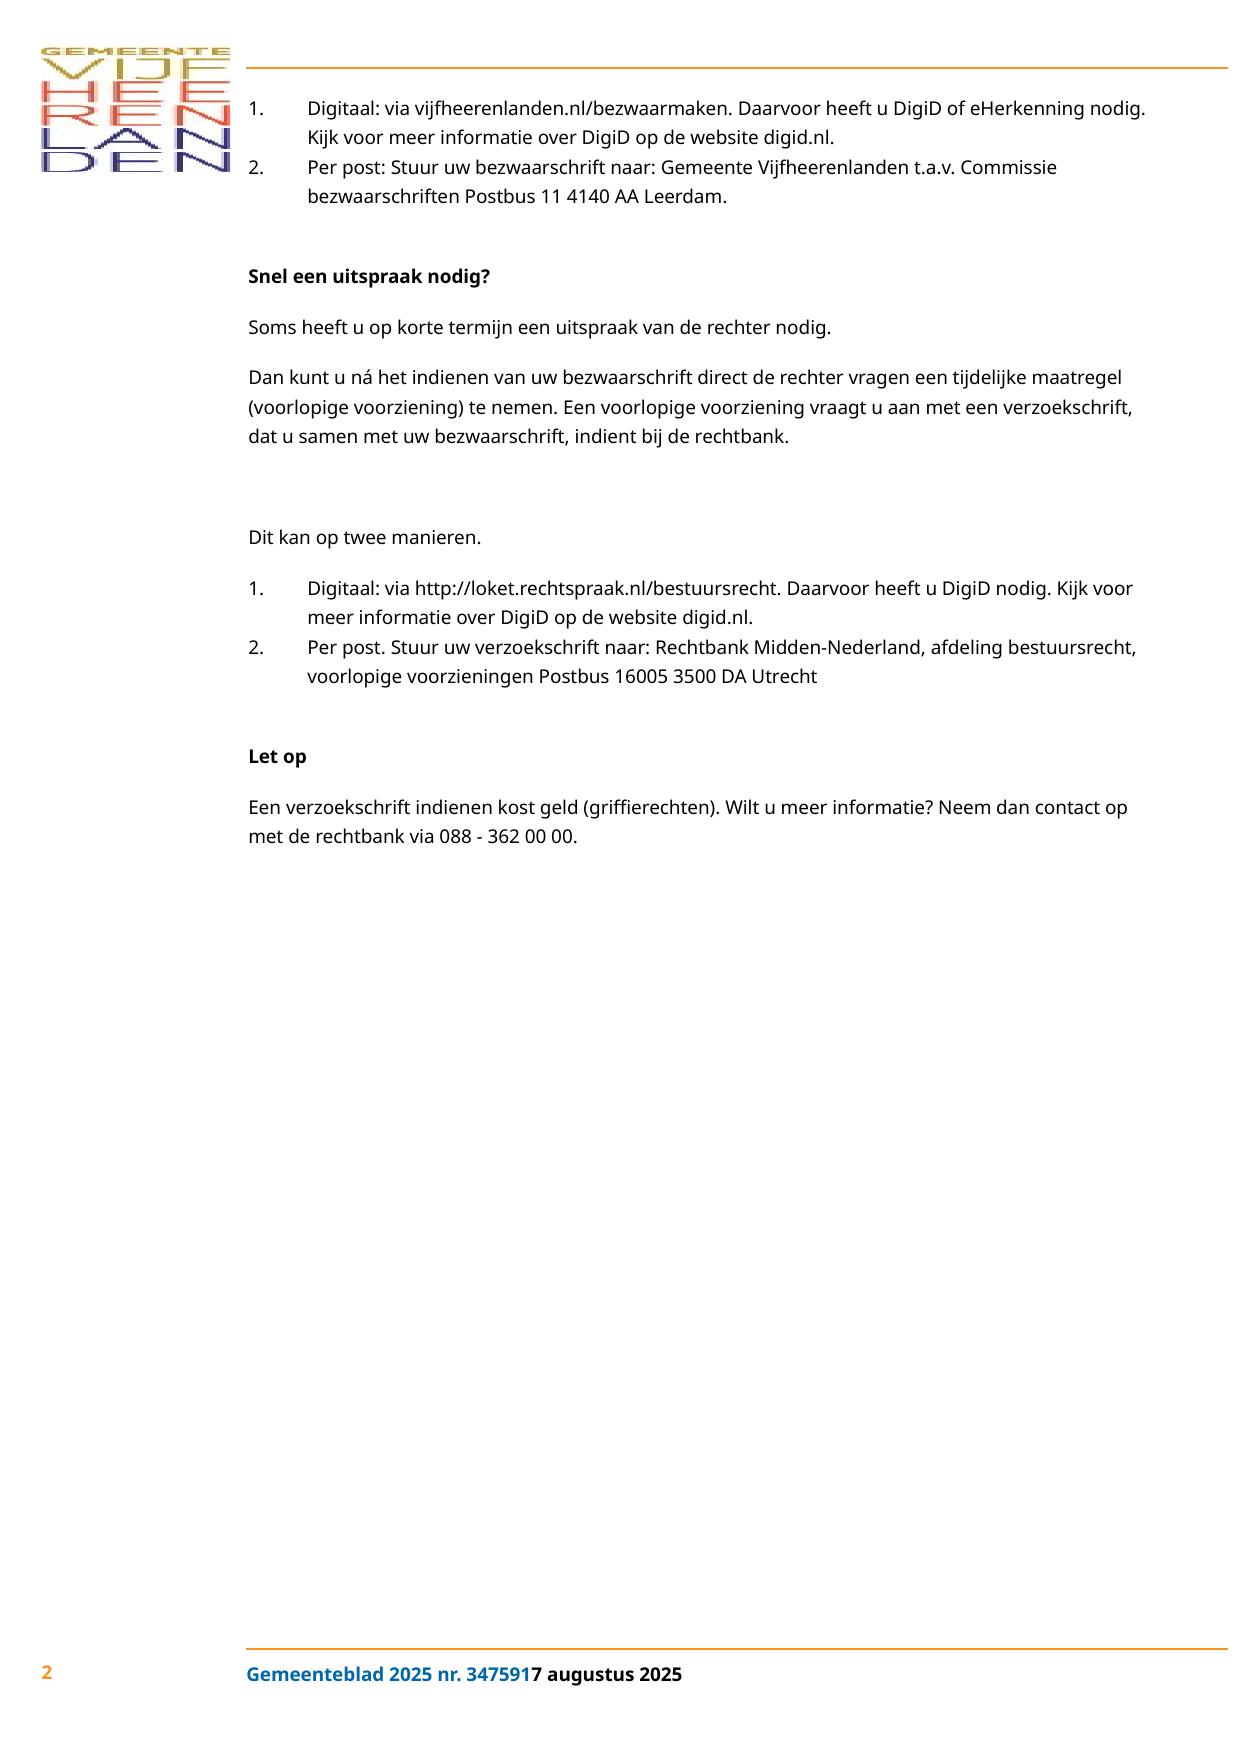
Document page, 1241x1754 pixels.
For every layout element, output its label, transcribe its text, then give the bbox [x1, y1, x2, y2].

list Digitaal: via vijfheerenlanden.nl/bezwaarmaken. Daarvoor heeft u DigiD of eHerkenning nodig. Kijk voor meer informatie over DigiD op de website digid.nl. [248, 95, 1152, 150]
picture [41, 47, 231, 172]
text Soms heeft u op korte termijn een uitspraak van de rechter nodig. [248, 314, 1152, 340]
list Per post. Stuur uw verzoekschrift naar: Rechtbank Midden-Nederland, afdeling bestuursrecht, voorlopige voorzieningen Postbus 16005 3500 DA Utrecht [248, 634, 1152, 689]
text Dan kunt u ná het indienen van uw bezwaarschrift direct de rechter vragen een tijdelijke maatregel (voorlopige voorziening) te nemen. Een voorlopige voorziening vraagt u aan met een verzoekschrift, dat u samen met uw bezwaarschrift, indient bij de rechtbank. [248, 364, 1152, 449]
list Per post: Stuur uw bezwaarschrift naar: Gemeente Vijfheerenlanden t.a.v. Commissie bezwaarschriften Postbus 11 4140 AA Leerdam. [248, 154, 1152, 209]
text Let op [248, 743, 1152, 769]
text Dit kan op twee manieren. [248, 524, 1152, 550]
list Digitaal: via http://loket.rechtspraak.nl/bestuursrecht. Daarvoor heeft u DigiD nodig. Kijk voor meer informatie over DigiD op de website digid.nl. [248, 575, 1152, 630]
text Een verzoekschrift indienen kost geld (griffierechten). Wilt u meer informatie? Neem dan contact op met de rechtbank via 088 - 362 00 00. [248, 794, 1152, 849]
text Snel een uitspraak nodig? [248, 263, 1152, 289]
